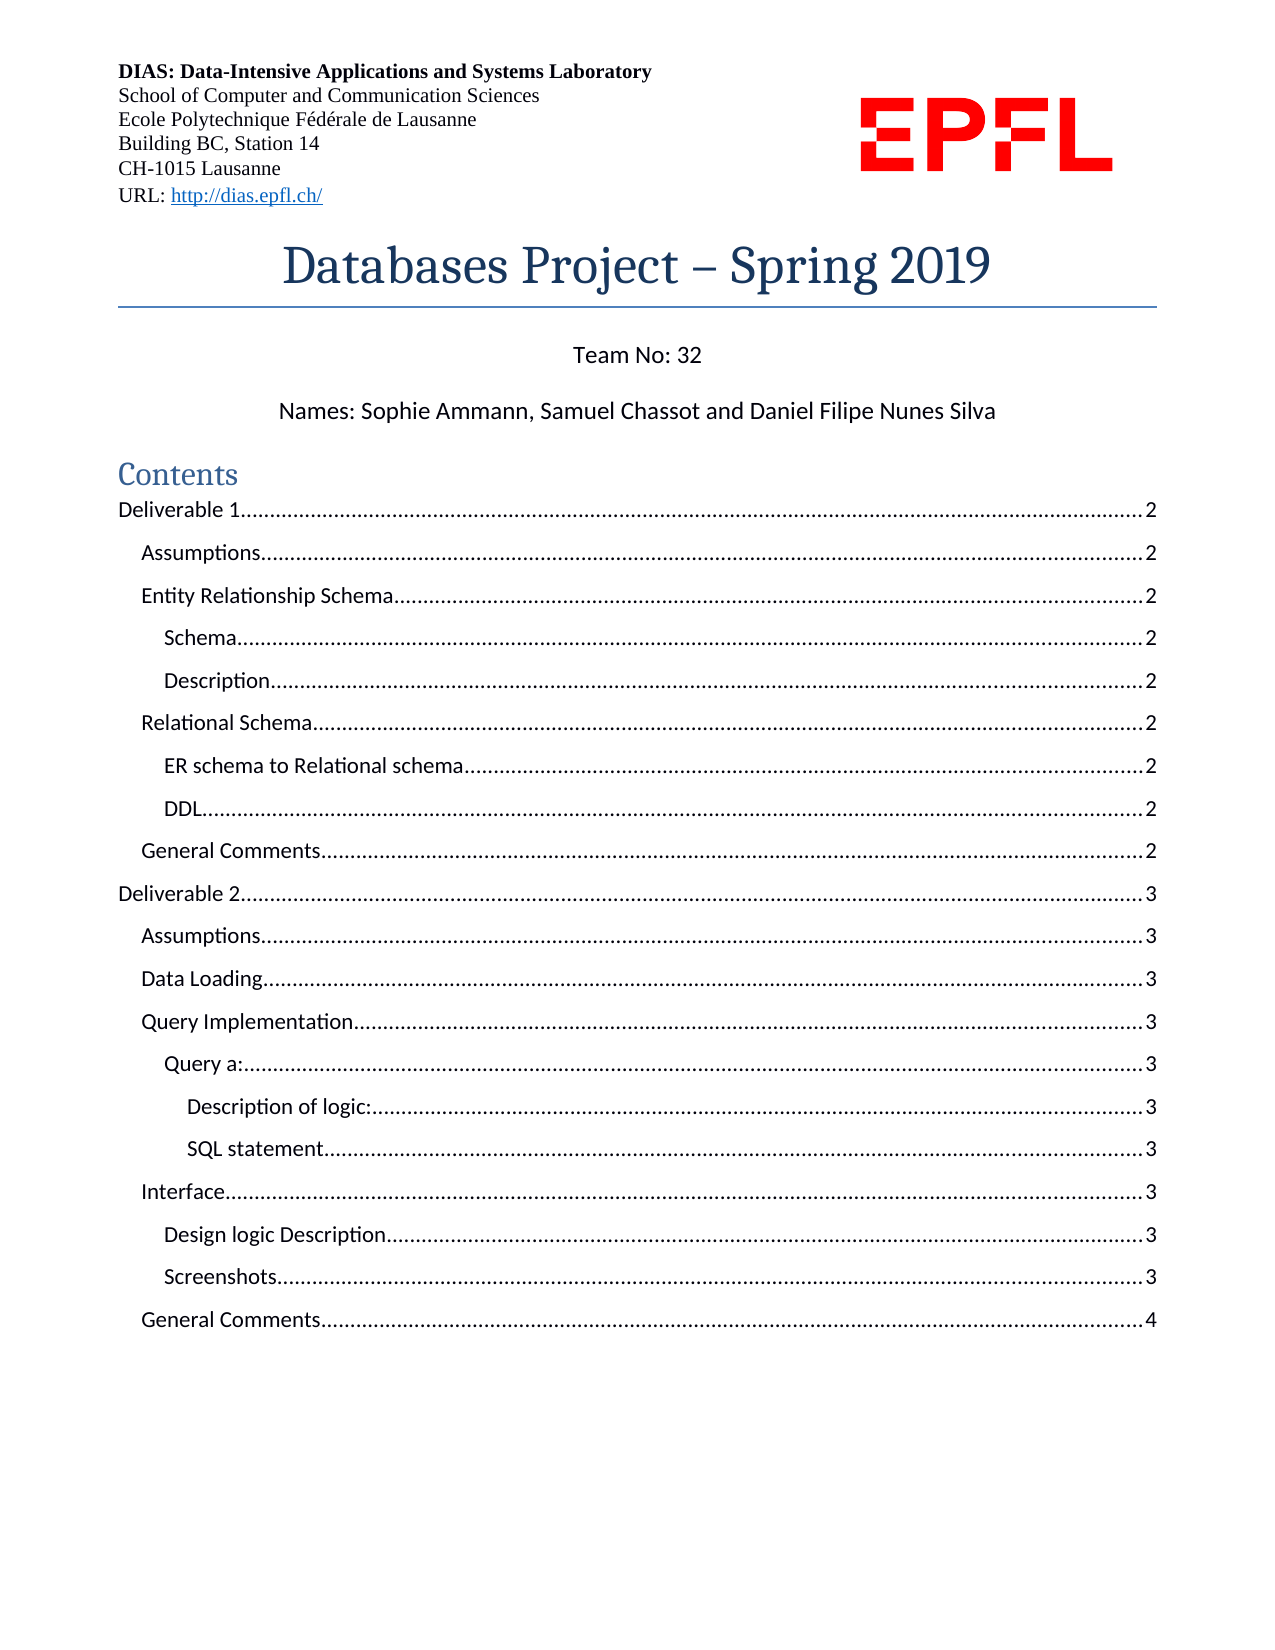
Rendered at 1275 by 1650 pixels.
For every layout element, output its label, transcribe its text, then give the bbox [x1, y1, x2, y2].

text General Comments 2 [141, 836, 1157, 864]
text General Comments 4 [141, 1305, 1157, 1333]
text Interface 3 [141, 1177, 1157, 1205]
text Entity Relationship Schema 2 [141, 581, 1157, 609]
text Schema 2 [164, 623, 1157, 651]
text Deliverable 1 2 [118, 496, 1157, 523]
text ER schema to Relational schema 2 [164, 751, 1157, 779]
text Description of logic: 3 [187, 1092, 1157, 1120]
text Assumptions 3 [141, 922, 1157, 949]
text Query Implementation 3 [141, 1007, 1157, 1035]
text Data Loading 3 [141, 964, 1157, 992]
text SQL statement 3 [187, 1134, 1157, 1163]
text Design logic Description 3 [164, 1220, 1157, 1248]
text Query a: 3 [164, 1049, 1157, 1077]
text Description 2 [164, 666, 1157, 694]
text Team No: 32 [118, 339, 1157, 369]
text Screenshots 3 [164, 1262, 1157, 1290]
title Databases Project – Spring 2019 [118, 235, 1157, 306]
picture [829, 67, 1143, 203]
text DDL 2 [164, 794, 1157, 822]
text Names: Sophie Ammann, Samuel Chassot and Daniel Filipe Nunes Silva [118, 395, 1157, 425]
text Deliverable 2 3 [118, 879, 1157, 907]
subtitle Contents [118, 455, 1157, 493]
text Assumptions 2 [141, 538, 1157, 566]
text Relational Schema 2 [141, 708, 1157, 737]
